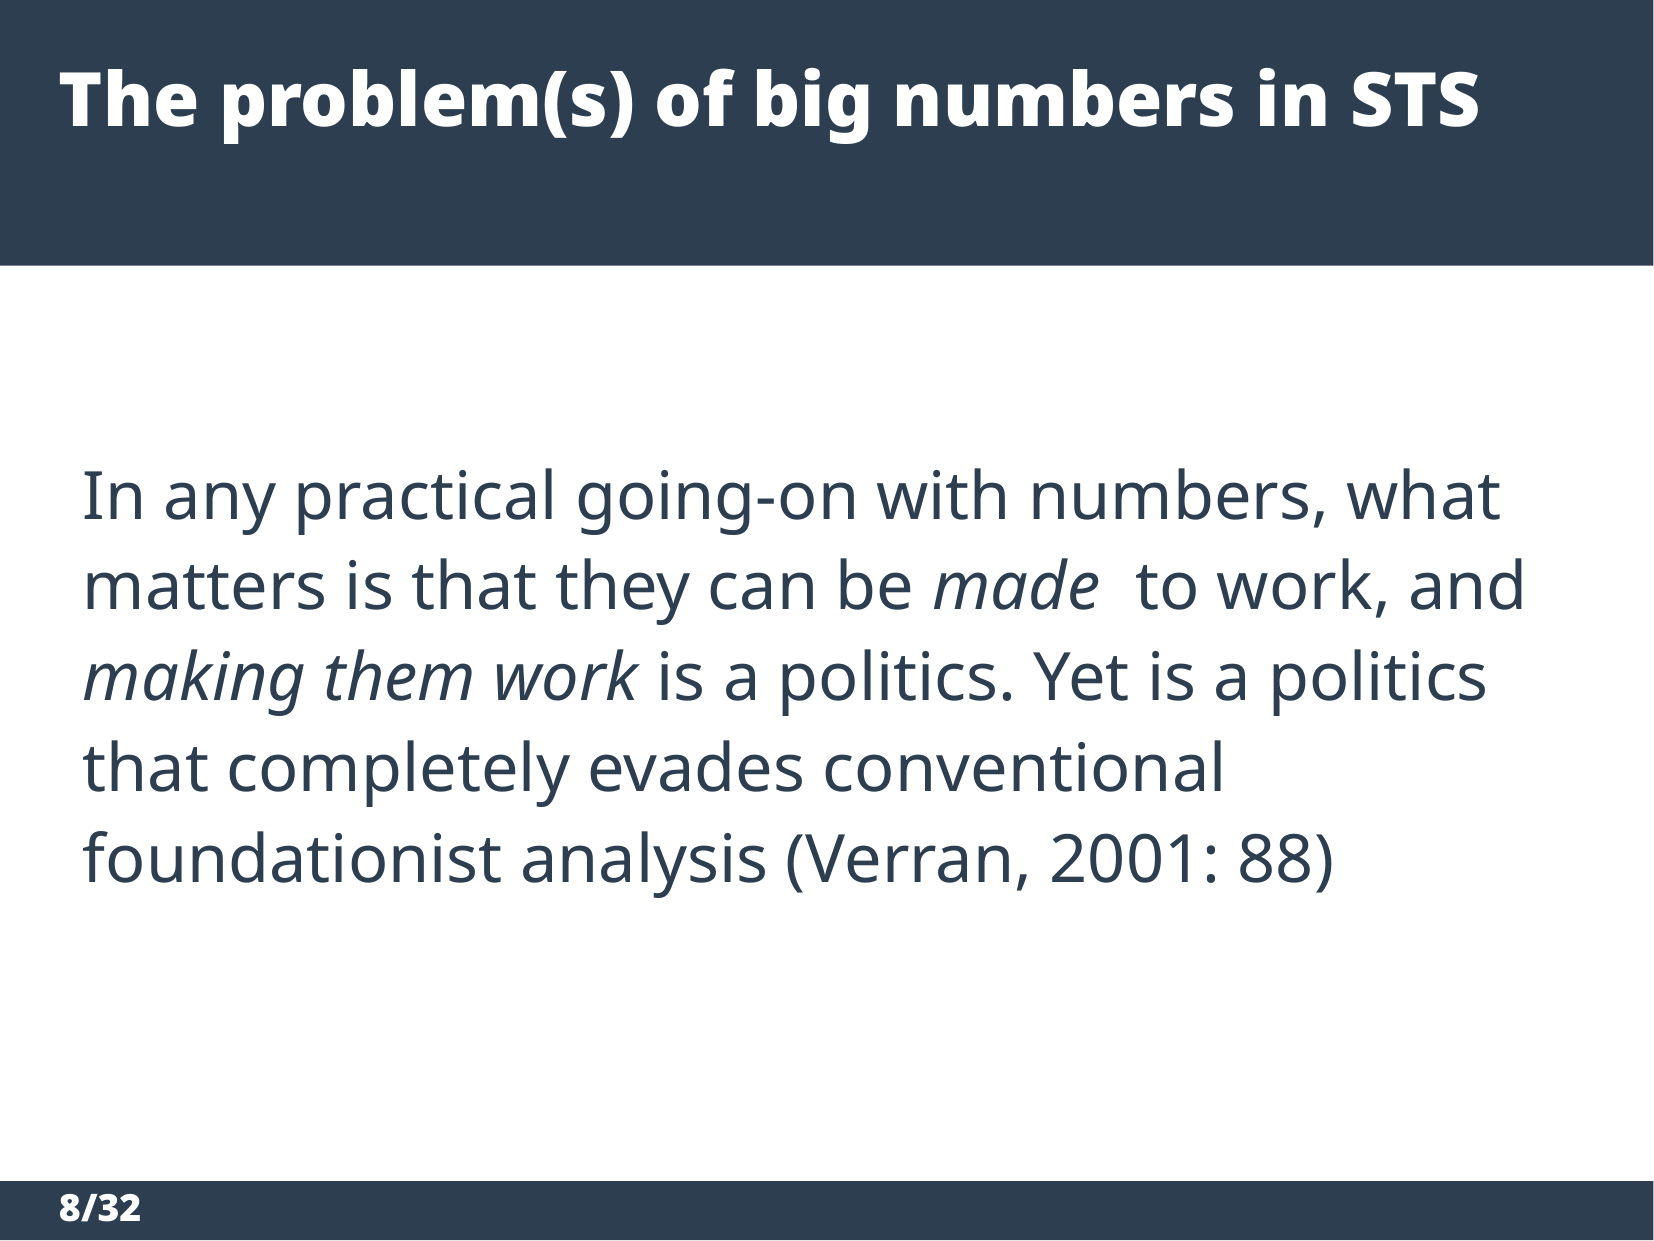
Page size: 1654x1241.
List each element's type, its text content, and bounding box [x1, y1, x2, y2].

subtitle In any practical going-on with numbers, what matters is that they can be made to work, and making them work is a politics. Yet is a politics that completely evades conventional foundationist analysis (Verran, 2001: 88) [82, 377, 1619, 1063]
title The problem(s) of big numbers in STS [59, 0, 1548, 201]
